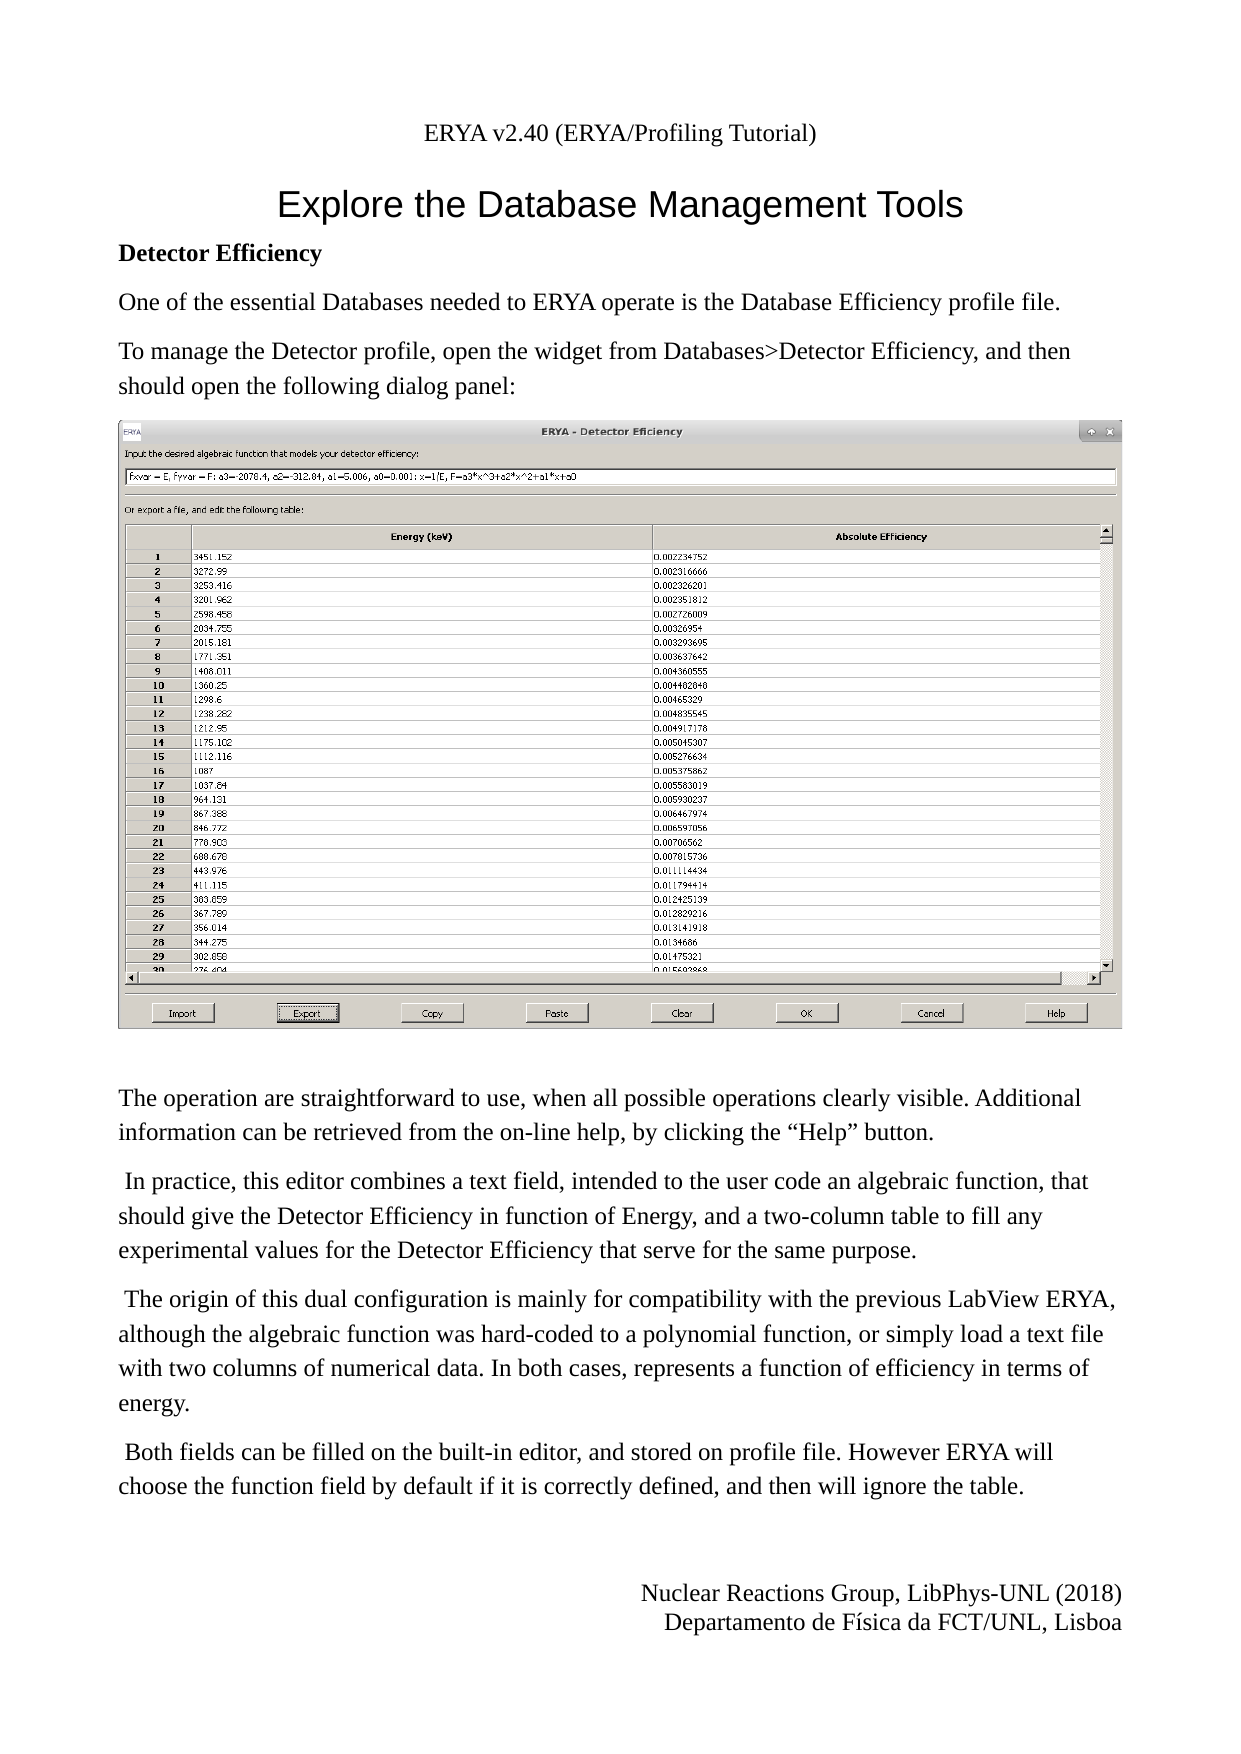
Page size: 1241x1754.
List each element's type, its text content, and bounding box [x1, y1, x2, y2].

text In practice, this editor combines a text field, intended to the user code an algebraic function, that should give the Detector Efficiency in function of Energy, and a two-column table to fill any experimental values for the Detector Efficiency that serve for the same purpose. [118, 1166, 1122, 1264]
text To manage the Detector profile, open the widget from Databases>Detector Efficiency, and then should open the following dialog panel: [118, 336, 1122, 399]
subtitle Explore the Database Management Tools [118, 183, 1122, 226]
picture [118, 420, 1123, 1029]
text Both fields can be filled on the built-in editor, and stored on profile file. However ERYA will choose the function field by default if it is correctly defined, and then will ignore the table. [118, 1437, 1122, 1500]
text Detector Efficiency [118, 238, 1122, 267]
text The operation are straightforward to use, when all possible operations clearly visible. Additional information can be retrieved from the on-line help, by clicking the “Help” button. [118, 1083, 1122, 1146]
text The origin of this dual configuration is mainly for compatibility with the previous LabView ERYA, although the algebraic function was hard-coded to a polynomial function, or simply load a text file with two columns of numerical data. In both cases, represents a function of efficiency in terms of energy. [118, 1284, 1122, 1417]
text One of the essential Databases needed to ERYA operate is the Database Efficiency profile file. [118, 287, 1122, 316]
